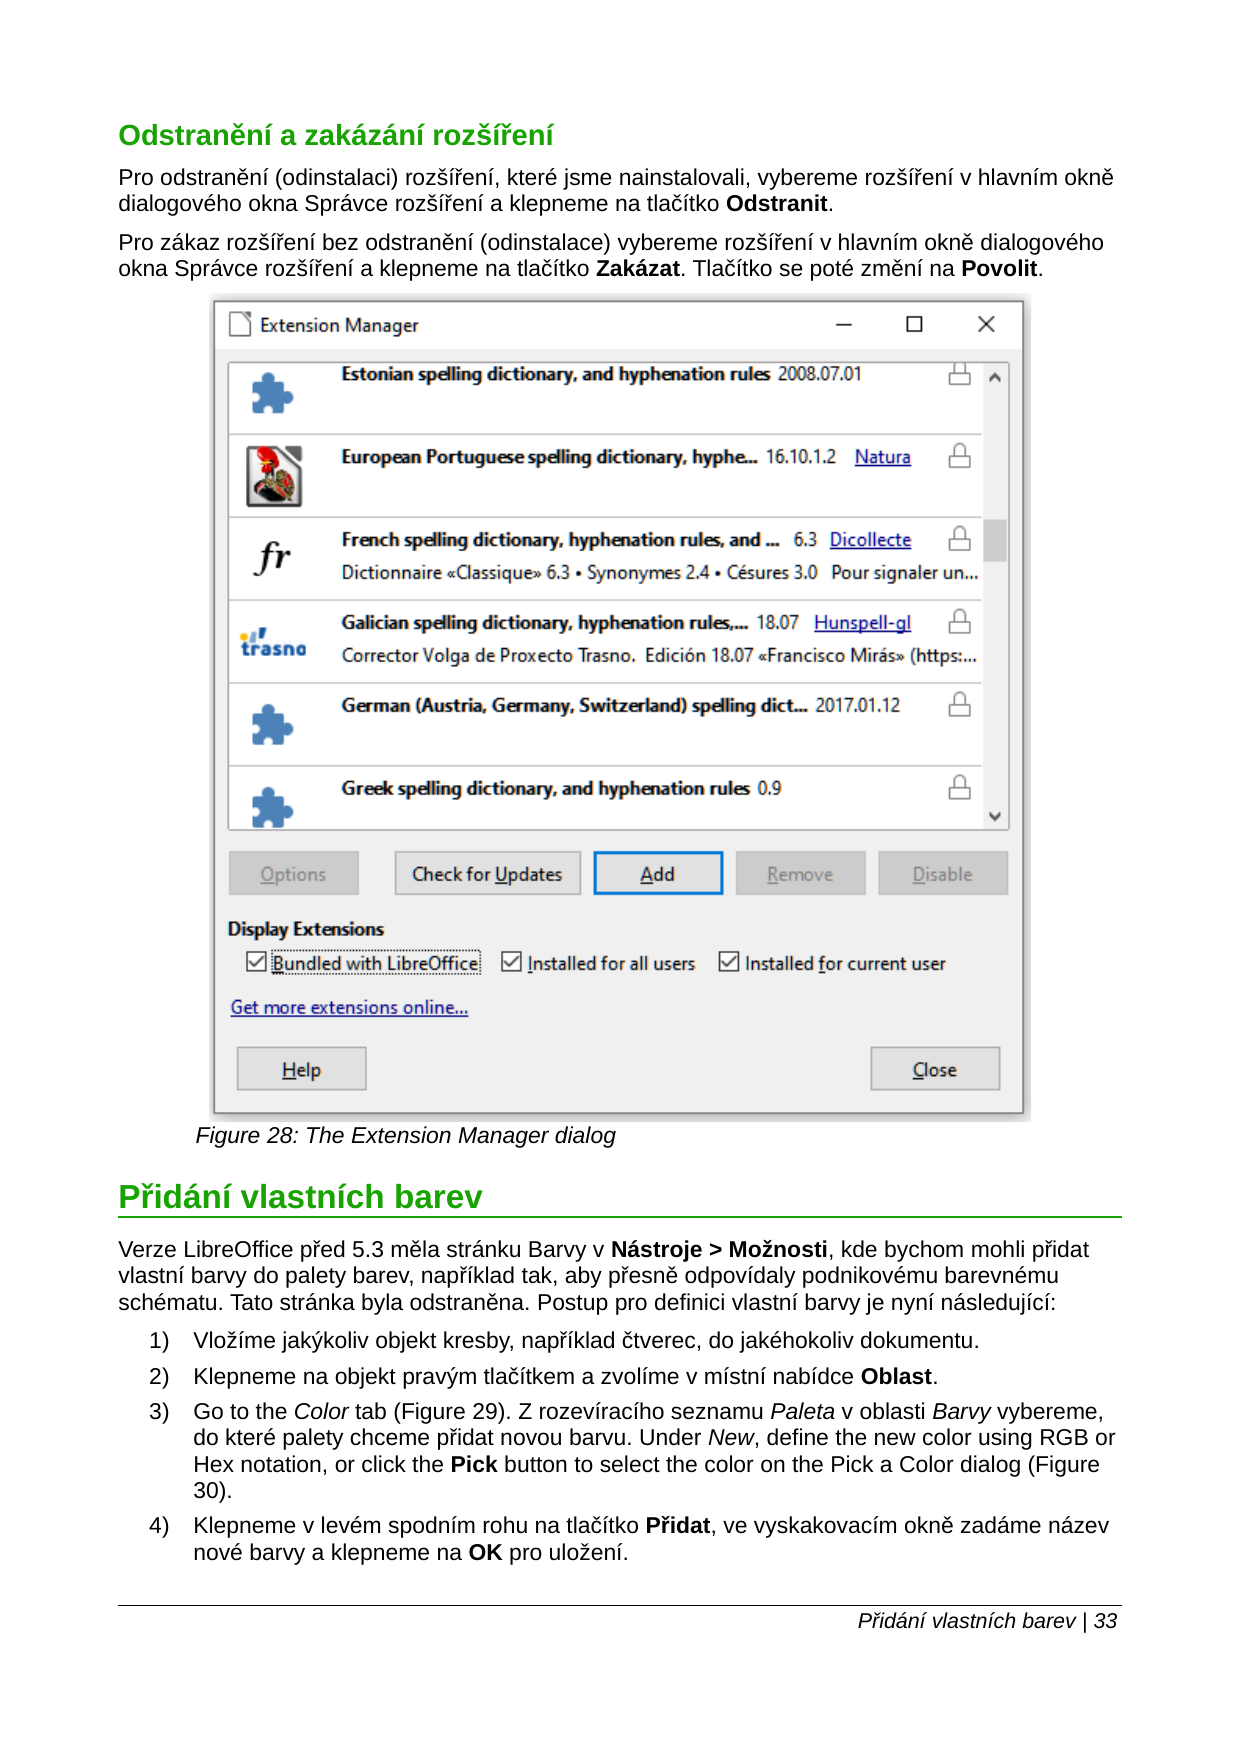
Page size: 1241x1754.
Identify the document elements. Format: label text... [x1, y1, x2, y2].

subtitle Přidání vlastních barev [118, 1178, 1122, 1216]
list Vložíme jakýkoliv objekt kresby, například čtverec, do jakéhokoliv dokumentu. [169, 1327, 1122, 1354]
text Figure 28: The Extension Manager dialog [195, 1122, 1045, 1148]
picture [209, 293, 1032, 1122]
text Pro odstranění (odinstalaci) rozšíření, které jsme nainstalovali, vybereme rozšíření v hlavním okně dialogového okna Správce rozšíření a klepneme na tlačítko Odstranit. [118, 163, 1122, 216]
subtitle Odstranění a zakázání rozšíření [118, 118, 1122, 152]
text Pro zákaz rozšíření bez odstranění (odinstalace) vybereme rozšíření v hlavním okně dialogového okna Správce rozšíření a klepneme na tlačítko Zakázat. Tlačítko se poté změní na Povolit. [118, 229, 1122, 281]
list Go to the Color tab (Figure 29). Z rozevíracího seznamu Paleta v oblasti Barvy vybereme, do které palety chceme přidat novou barvu. Under New, define the new color using RGB or Hex notation, or click the Pick button to select the color on the Pick a Color dialog (Figure 30). [169, 1398, 1122, 1503]
list Klepneme na objekt pravým tlačítkem a zvolíme v místní nabídce Oblast. [169, 1363, 1122, 1389]
list Klepneme v levém spodním rohu na tlačítko Přidat, ve vyskakovacím okně zadáme název nové barvy a klepneme na OK pro uložení. [169, 1512, 1122, 1565]
text Verze LibreOffice před 5.3 měla stránku Barvy v Nástroje > Možnosti, kde bychom mohli přidat vlastní barvy do palety barev, například tak, aby přesně odpovídaly podnikovému barevnému schématu. Tato stránka byla odstraněna. Postup pro definici vlastní barvy je nyní následující: [118, 1236, 1122, 1315]
